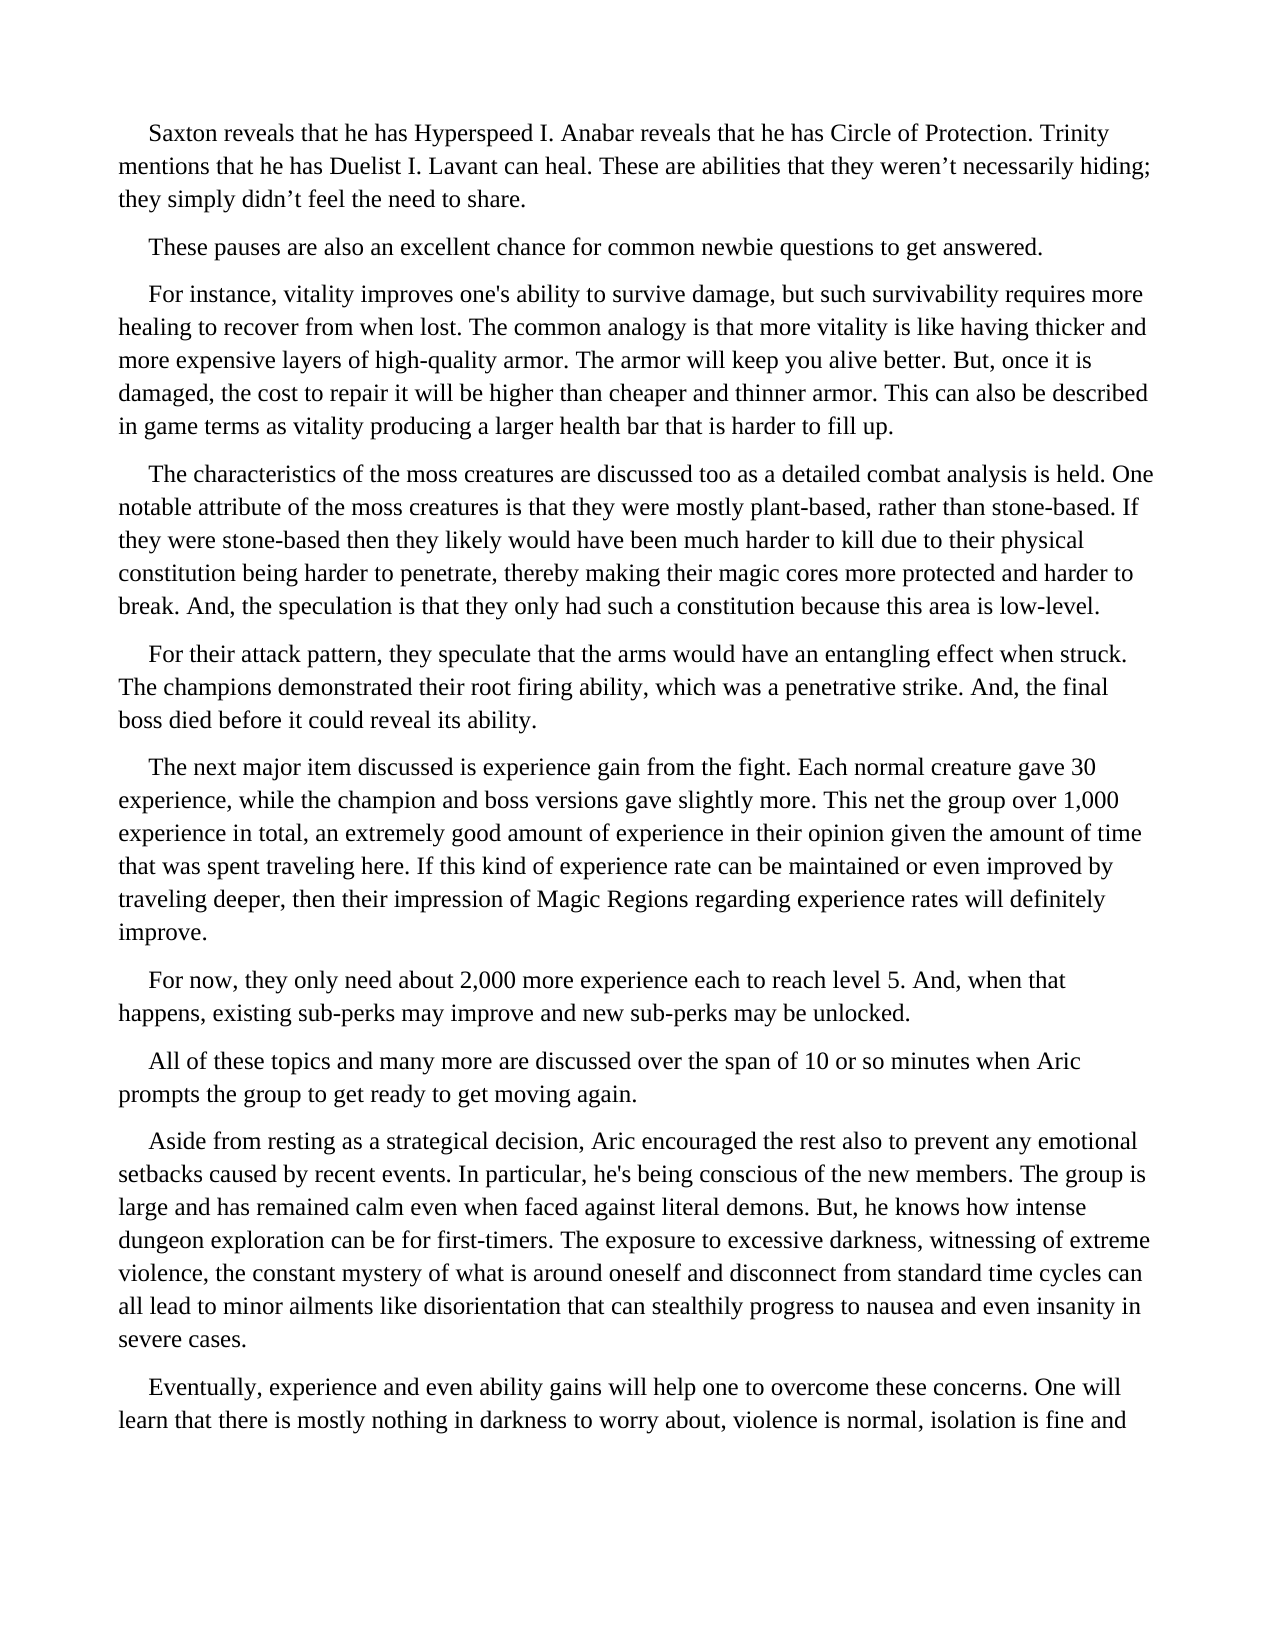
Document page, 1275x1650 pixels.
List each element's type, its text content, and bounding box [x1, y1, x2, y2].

text The characteristics of the moss creatures are discussed too as a detailed combat analysis is held. One notable attribute of the moss creatures is that they were mostly plant-based, rather than stone-based. If they were stone-based then they likely would have been much harder to kill due to their physical constitution being harder to penetrate, thereby making their magic cores more protected and harder to break. And, the speculation is that they only had such a constitution because this area is low-level. [118, 459, 1157, 620]
text For their attack pattern, they speculate that the arms would have an entangling effect when struck. The champions demonstrated their root firing ability, which was a penetrative strike. And, the final boss died before it could reveal its ability. [118, 639, 1157, 733]
text All of these topics and many more are discussed over the span of 10 or so minutes when Aric prompts the group to get ready to get moving again. [118, 1046, 1157, 1107]
text Saxton reveals that he has Hyperspeed I. Anabar reveals that he has Circle of Protection. Trinity mentions that he has Duelist I. Lavant can heal. These are abilities that they weren’t necessarily hiding; they simply didn’t feel the need to share. [118, 118, 1157, 213]
text For instance, vitality improves one's ability to survive damage, but such survivability requires more healing to recover from when lost. The common analogy is that more vitality is like having thicker and more expensive layers of high-quality armor. The armor will keep you alive better. But, once it is damaged, the cost to repair it will be higher than cheaper and thinner armor. This can also be described in game terms as vitality producing a larger health bar that is harder to fill up. [118, 279, 1157, 440]
text Eventually, experience and even ability gains will help one to overcome these concerns. One will learn that there is mostly nothing in darkness to worry about, violence is normal, isolation is fine and [118, 1372, 1157, 1434]
text These pauses are also an excellent chance for common newbie questions to get answered. [118, 232, 1157, 261]
text The next major item discussed is experience gain from the fight. Each normal creature gave 30 experience, while the champion and boss versions gave slightly more. This net the group over 1,000 experience in total, an extremely good amount of experience in their opinion given the amount of time that was spent traveling here. If this kind of experience rate can be maintained or even improved by traveling deeper, then their impression of Magic Regions regarding experience rates will definitely improve. [118, 752, 1157, 946]
text For now, they only need about 2,000 more experience each to reach level 5. And, when that happens, existing sub-perks may improve and new sub-perks may be unlocked. [118, 965, 1157, 1027]
text Aside from resting as a strategical decision, Aric encouraged the rest also to prevent any emotional setbacks caused by recent events. In particular, he's being conscious of the new members. The group is large and has remained calm even when faced against literal demons. But, he knows how intense dungeon exploration can be for first-timers. The exposure to excessive darkness, witnessing of extreme violence, the constant mystery of what is around oneself and disconnect from standard time cycles can all lead to minor ailments like disorientation that can stealthily progress to nausea and even insanity in severe cases. [118, 1126, 1157, 1353]
